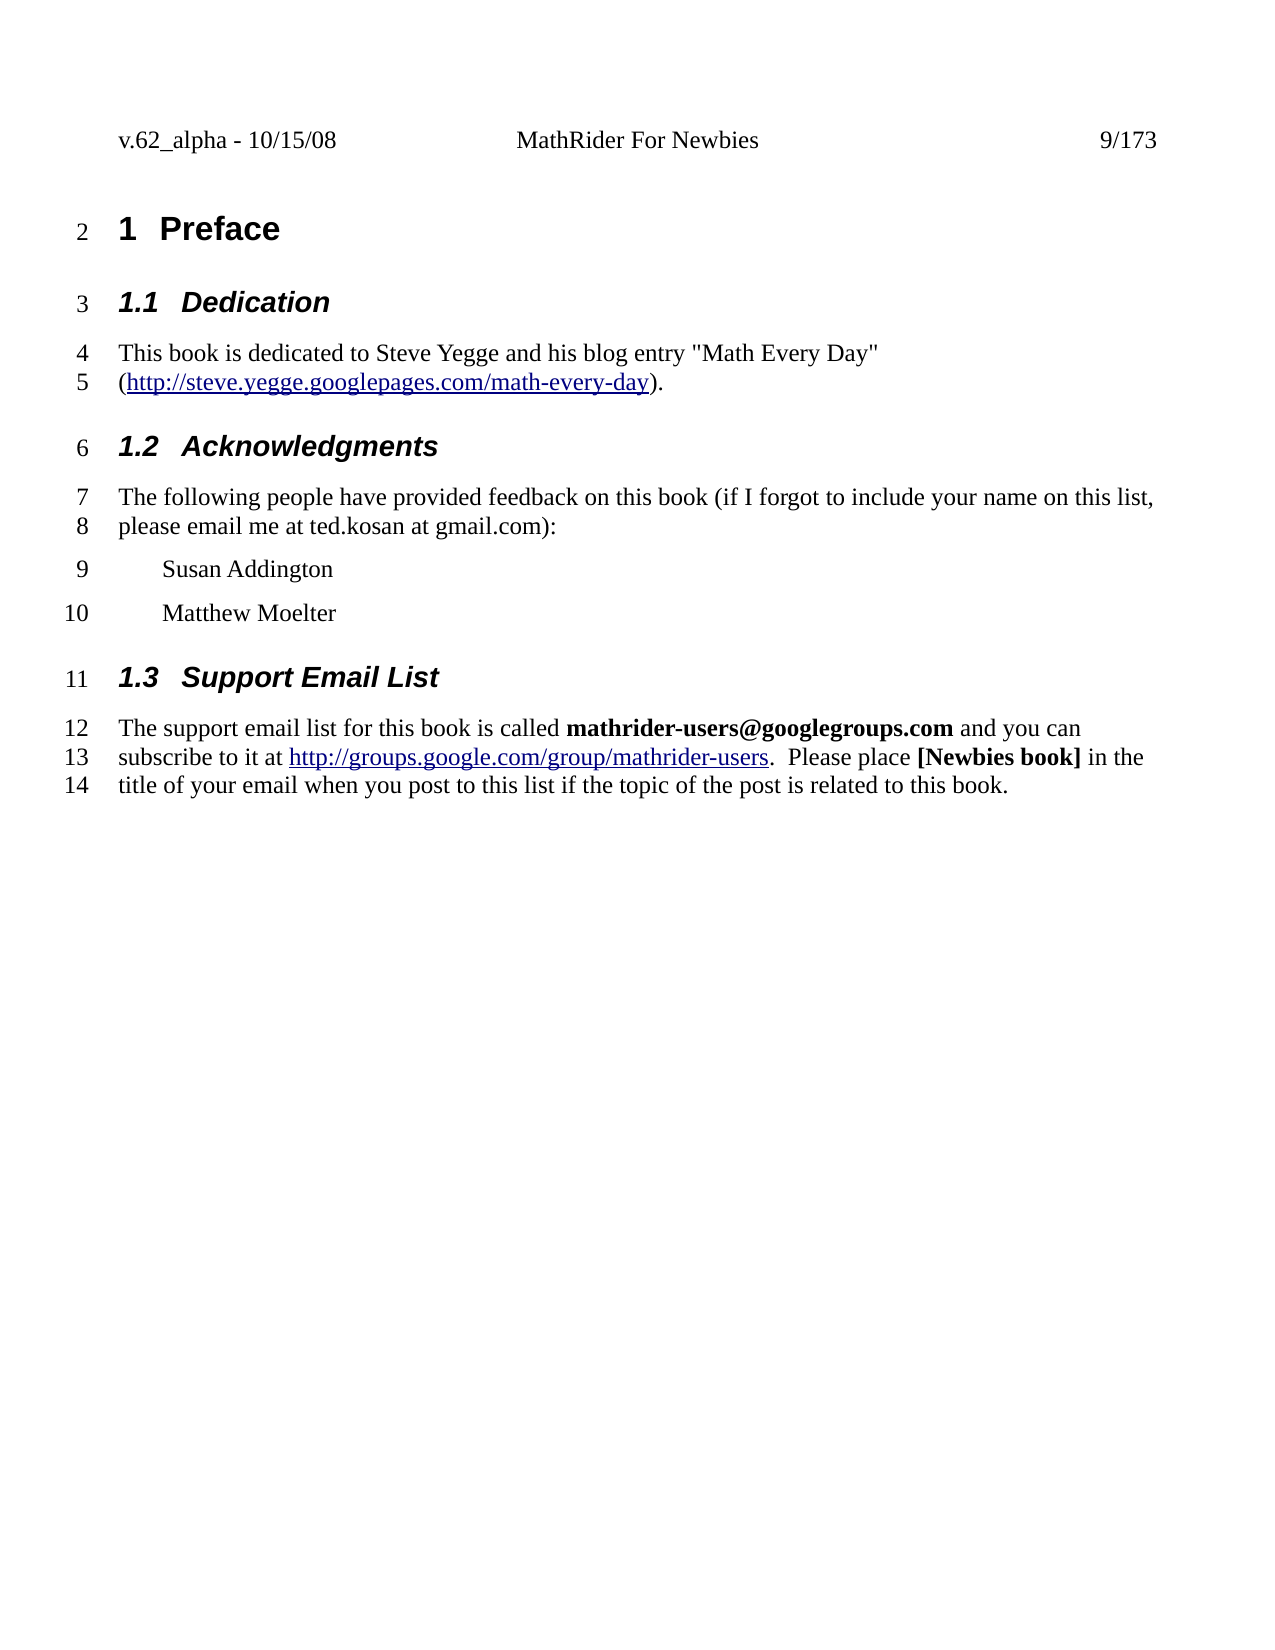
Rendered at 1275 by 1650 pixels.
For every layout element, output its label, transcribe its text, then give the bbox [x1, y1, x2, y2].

text Matthew Moelter [162, 598, 1157, 627]
text This book is dedicated to Steve Yegge and his blog entry "Math Every Day" (http://steve.yegge.googlepages.com/math-every-day). [118, 338, 1157, 396]
text The support email list for this book is called mathrider-users@googlegroups.com and you can subscribe to it at http://groups.google.com/group/mathrider-users. Please place [Newbies book] in the title of your email when you post to this list if the topic of the post is related to this book. [118, 713, 1157, 799]
subtitle Preface [118, 209, 1157, 247]
subtitle Acknowledgments [118, 428, 1157, 462]
text The following people have provided feedback on this book (if I forgot to include your name on this list, please email me at ted.kosan at gmail.com): [118, 482, 1157, 539]
text Susan Addington [162, 554, 1157, 583]
subtitle Dedication [118, 285, 1157, 318]
subtitle Support Email List [118, 659, 1157, 693]
